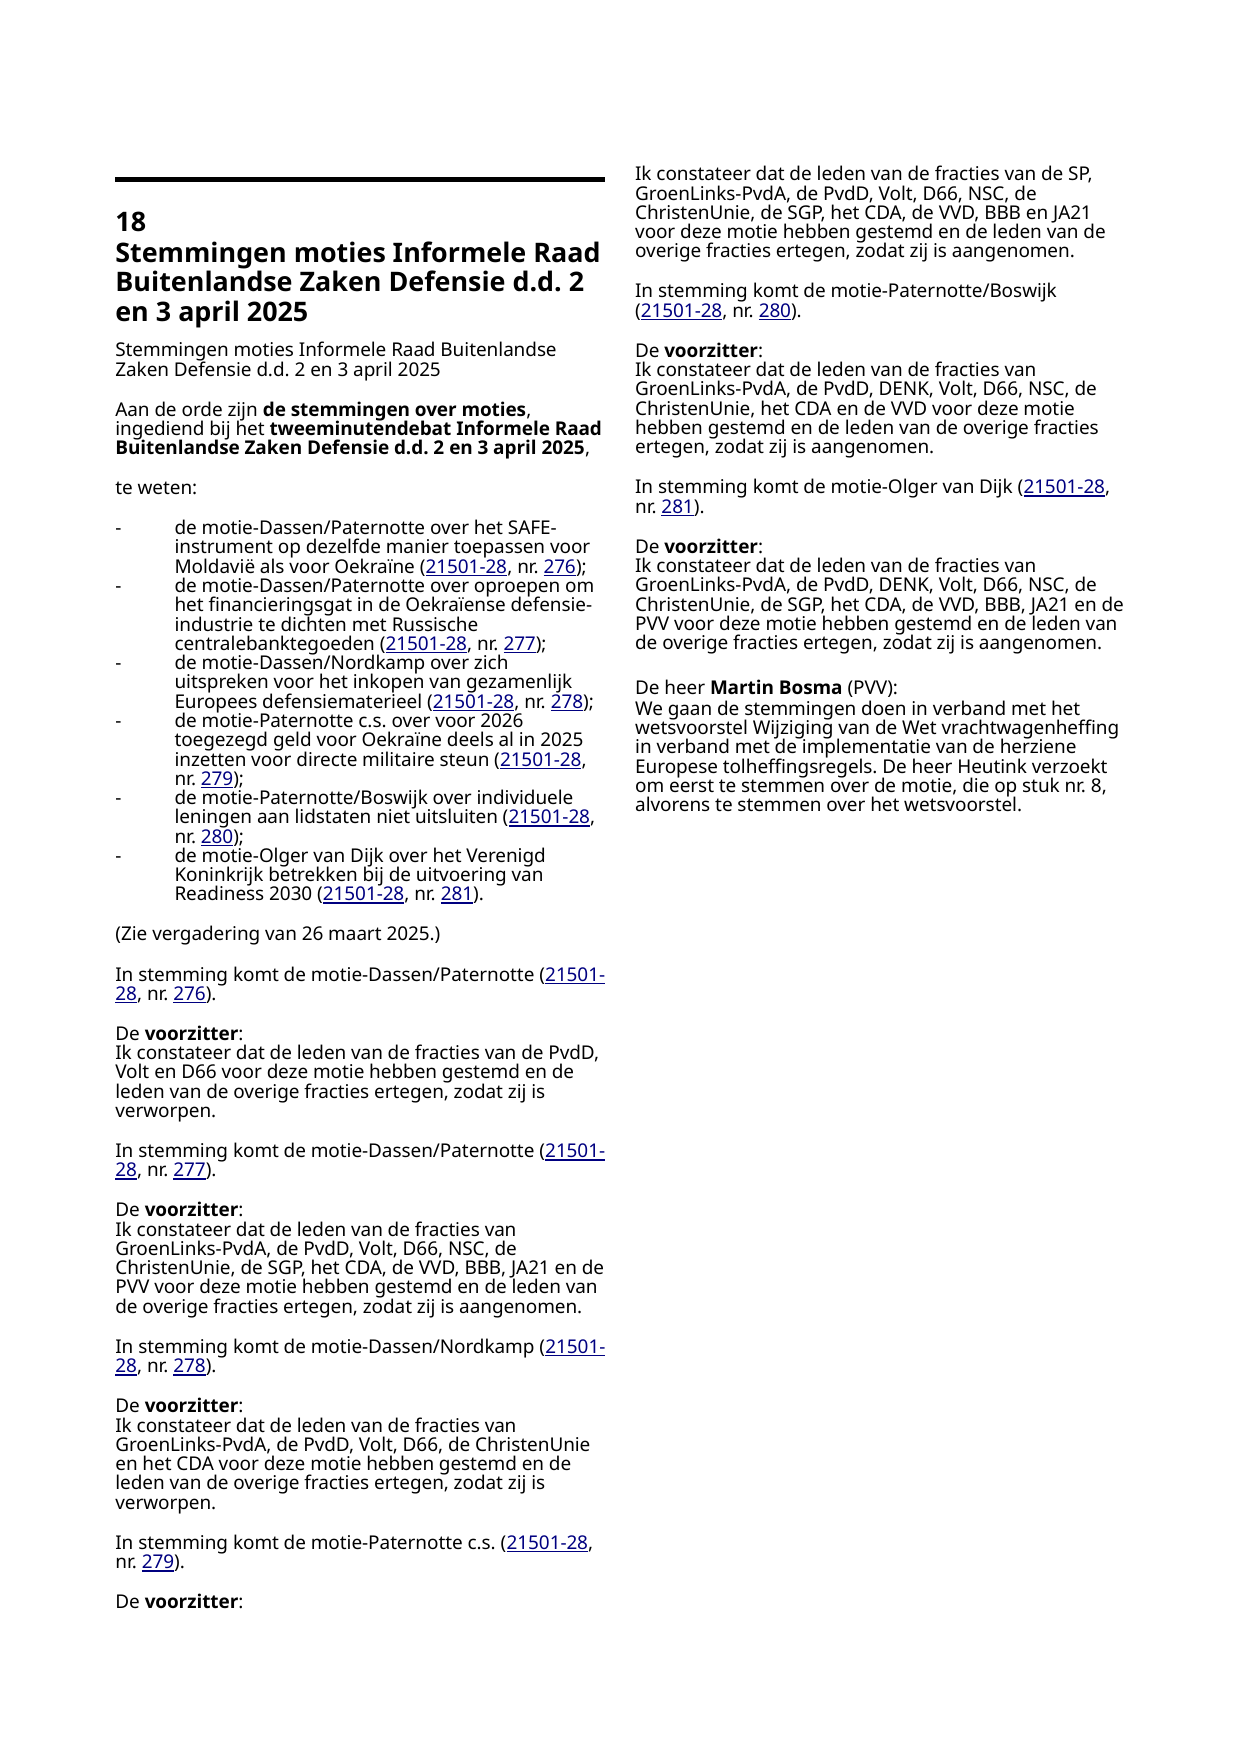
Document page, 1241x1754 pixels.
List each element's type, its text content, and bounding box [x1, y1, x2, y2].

text De voorzitter: [635, 538, 1125, 557]
list de motie-Dassen/Paternotte over oproepen om het financieringsgat in de Oekraïense defensie-industrie te dichten met Russische centralebanktegoeden (21501-28, nr. 277); [115, 577, 605, 654]
text 18 [115, 203, 605, 239]
text De voorzitter: [635, 342, 1125, 361]
text De voorzitter: [115, 1201, 605, 1221]
text In stemming komt de motie-Paternotte/Boswijk (21501-28, nr. 280). [635, 282, 1125, 321]
text Ik constateer dat de leden van de fracties van de SP, GroenLinks-PvdA, de PvdD, Volt, D66, NSC, de ChristenUnie, de SGP, het CDA, de VVD, BBB en JA21 voor deze motie hebben gestemd en de leden van de overige fracties ertegen, zodat zij is aangenomen. [635, 165, 1125, 262]
text We gaan de stemmingen doen in verband met het wetsvoorstel Wijziging van de Wet vrachtwagenheffing in verband met de implementatie van de herziene Europese tolheffingsregels. De heer Heutink verzoekt om eerst te stemmen over de motie, die op stuk nr. 8, alvorens te stemmen over het wetsvoorstel. [635, 700, 1125, 816]
text De voorzitter: [115, 1025, 605, 1044]
text (Zie vergadering van 26 maart 2025.) [115, 925, 605, 945]
text Ik constateer dat de leden van de fracties van GroenLinks-PvdA, de PvdD, Volt, D66, NSC, de ChristenUnie, de SGP, het CDA, de VVD, BBB, JA21 en de PVV voor deze motie hebben gestemd en de leden van de overige fracties ertegen, zodat zij is aangenomen. [115, 1221, 605, 1317]
text De heer Martin Bosma (PVV): [635, 674, 1125, 700]
text Stemmingen moties Informele Raad Buitenlandse Zaken Defensie d.d. 2 en 3 april 2025 [115, 341, 605, 380]
text In stemming komt de motie-Dassen/Paternotte (21501-28, nr. 277). [115, 1142, 605, 1181]
list de motie-Paternotte c.s. over voor 2026 toegezegd geld voor Oekraïne deels al in 2025 inzetten voor directe militaire steun (21501-28, nr. 279); [115, 712, 605, 789]
text te weten: [115, 479, 605, 498]
text In stemming komt de motie-Olger van Dijk (21501-28, nr. 281). [635, 478, 1125, 517]
text Ik constateer dat de leden van de fracties van de PvdD, Volt en D66 voor deze motie hebben gestemd en de leden van de overige fracties ertegen, zodat zij is verworpen. [115, 1044, 605, 1121]
text Stemmingen moties Informele Raad Buitenlandse Zaken Defensie d.d. 2 en 3 april 2025 [115, 239, 605, 341]
list de motie-Olger van Dijk over het Verenigd Koninkrijk betrekken bij de uitvoering van Readiness 2030 (21501-28, nr. 281). [115, 847, 605, 905]
text In stemming komt de motie-Dassen/Nordkamp (21501-28, nr. 278). [115, 1338, 605, 1376]
list de motie-Dassen/Nordkamp over zich uitspreken voor het inkopen van gezamenlijk Europees defensiematerieel (21501-28, nr. 278); [115, 654, 605, 712]
list de motie-Paternotte/Boswijk over individuele leningen aan lidstaten niet uitsluiten (21501-28, nr. 280); [115, 789, 605, 847]
text De voorzitter: [115, 1397, 605, 1417]
text Ik constateer dat de leden van de fracties van GroenLinks-PvdA, de PvdD, DENK, Volt, D66, NSC, de ChristenUnie, de SGP, het CDA, de VVD, BBB, JA21 en de PVV voor deze motie hebben gestemd en de leden van de overige fracties ertegen, zodat zij is aangenomen. [635, 557, 1125, 653]
text In stemming komt de motie-Dassen/Paternotte (21501-28, nr. 276). [115, 966, 605, 1004]
text Aan de orde zijn de stemmingen over moties, ingediend bij het tweeminutendebat Informele Raad Buitenlandse Zaken Defensie d.d. 2 en 3 april 2025, [115, 401, 605, 458]
text Ik constateer dat de leden van de fracties van GroenLinks-PvdA, de PvdD, Volt, D66, de ChristenUnie en het CDA voor deze motie hebben gestemd en de leden van de overige fracties ertegen, zodat zij is verworpen. [115, 1417, 605, 1513]
text De voorzitter: [115, 1593, 605, 1612]
text Ik constateer dat de leden van de fracties van GroenLinks-PvdA, de PvdD, DENK, Volt, D66, NSC, de ChristenUnie, het CDA en de VVD voor deze motie hebben gestemd en de leden van de overige fracties ertegen, zodat zij is aangenomen. [635, 361, 1125, 457]
list de motie-Dassen/Paternotte over het SAFE-instrument op dezelfde manier toepassen voor Moldavië als voor Oekraïne (21501-28, nr. 276); [115, 519, 605, 577]
text In stemming komt de motie-Paternotte c.s. (21501-28, nr. 279). [115, 1534, 605, 1572]
